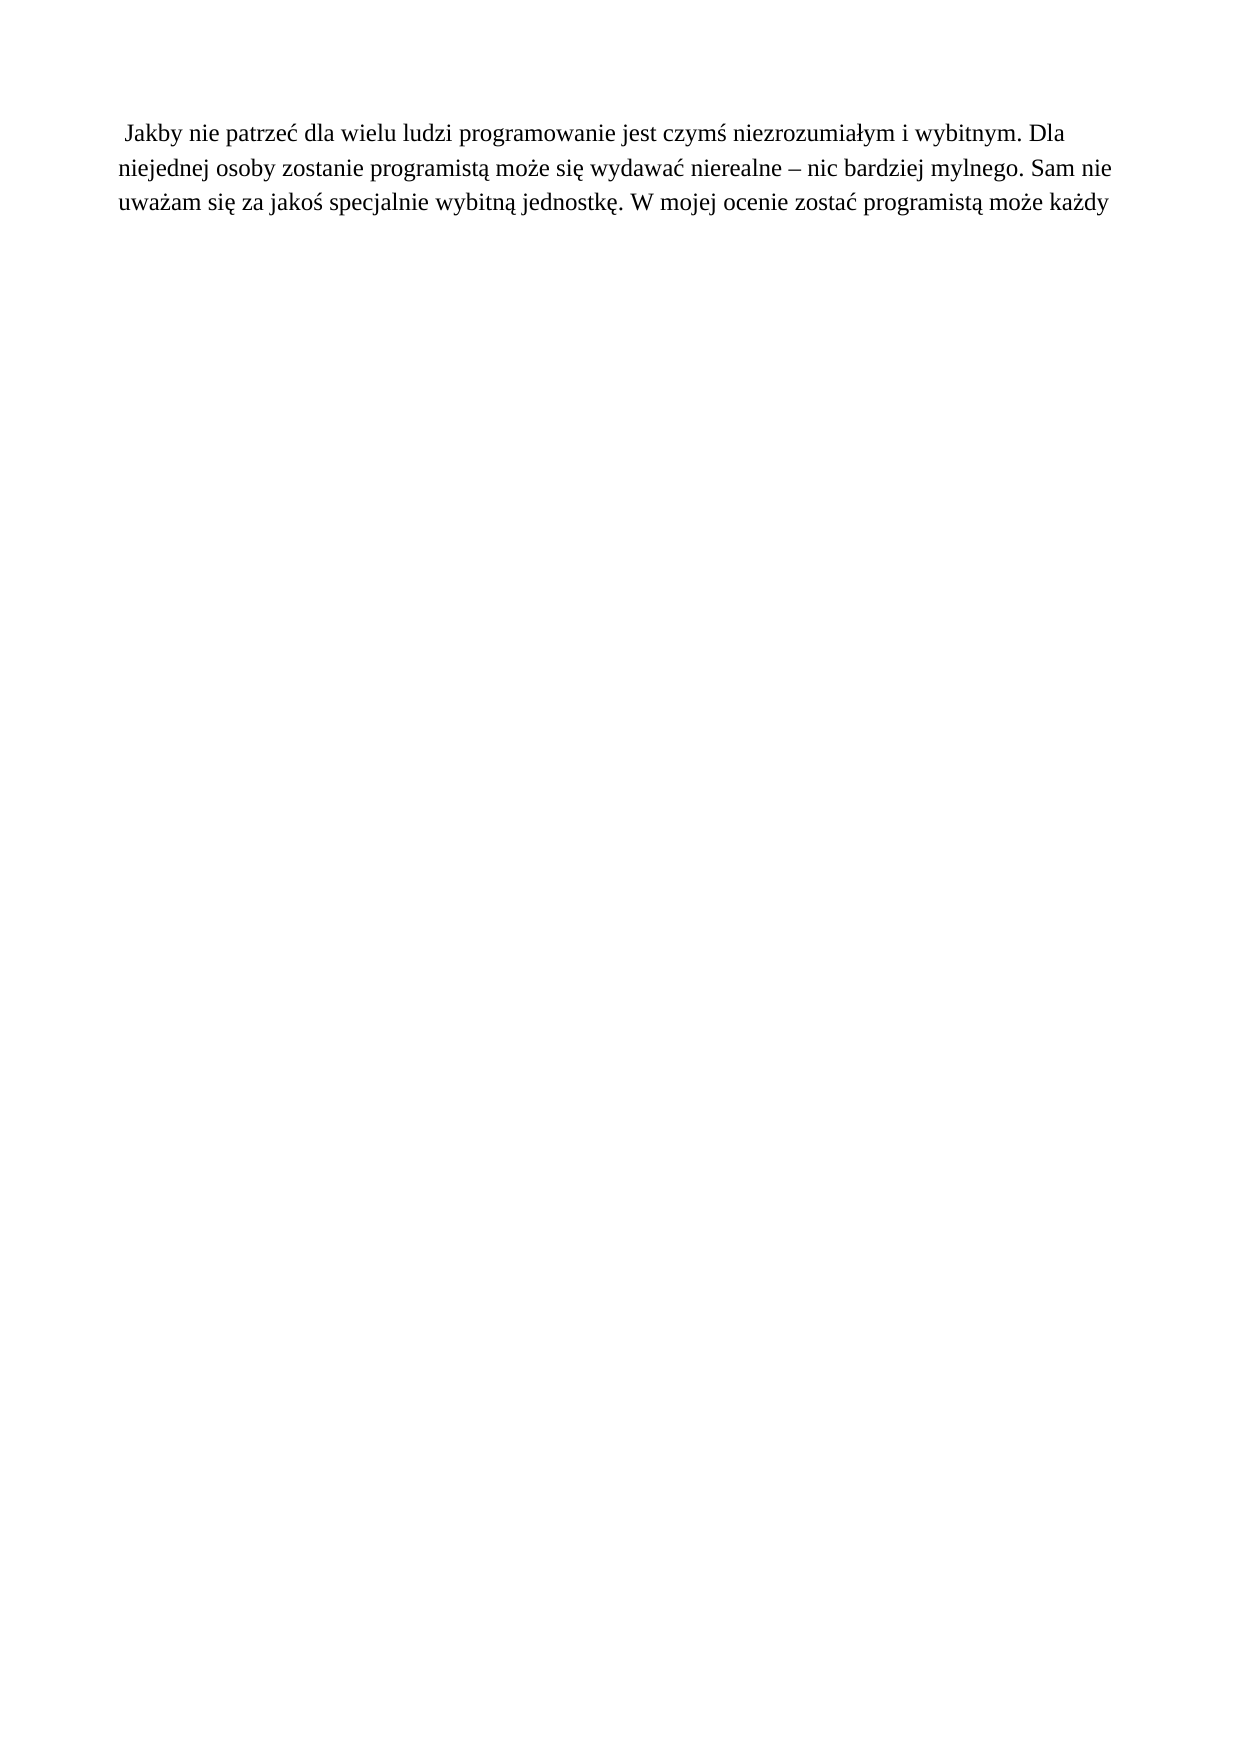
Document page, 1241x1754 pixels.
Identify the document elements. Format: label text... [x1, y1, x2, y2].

text Jakby nie patrzeć dla wielu ludzi programowanie jest czymś niezrozumiałym i wybitnym. Dla niejednej osoby zostanie programistą może się wydawać nierealne – nic bardziej mylnego. Sam nie uważam się za jakoś specjalnie wybitną jednostkę. W mojej ocenie zostać programistą może każdy [118, 118, 1122, 216]
